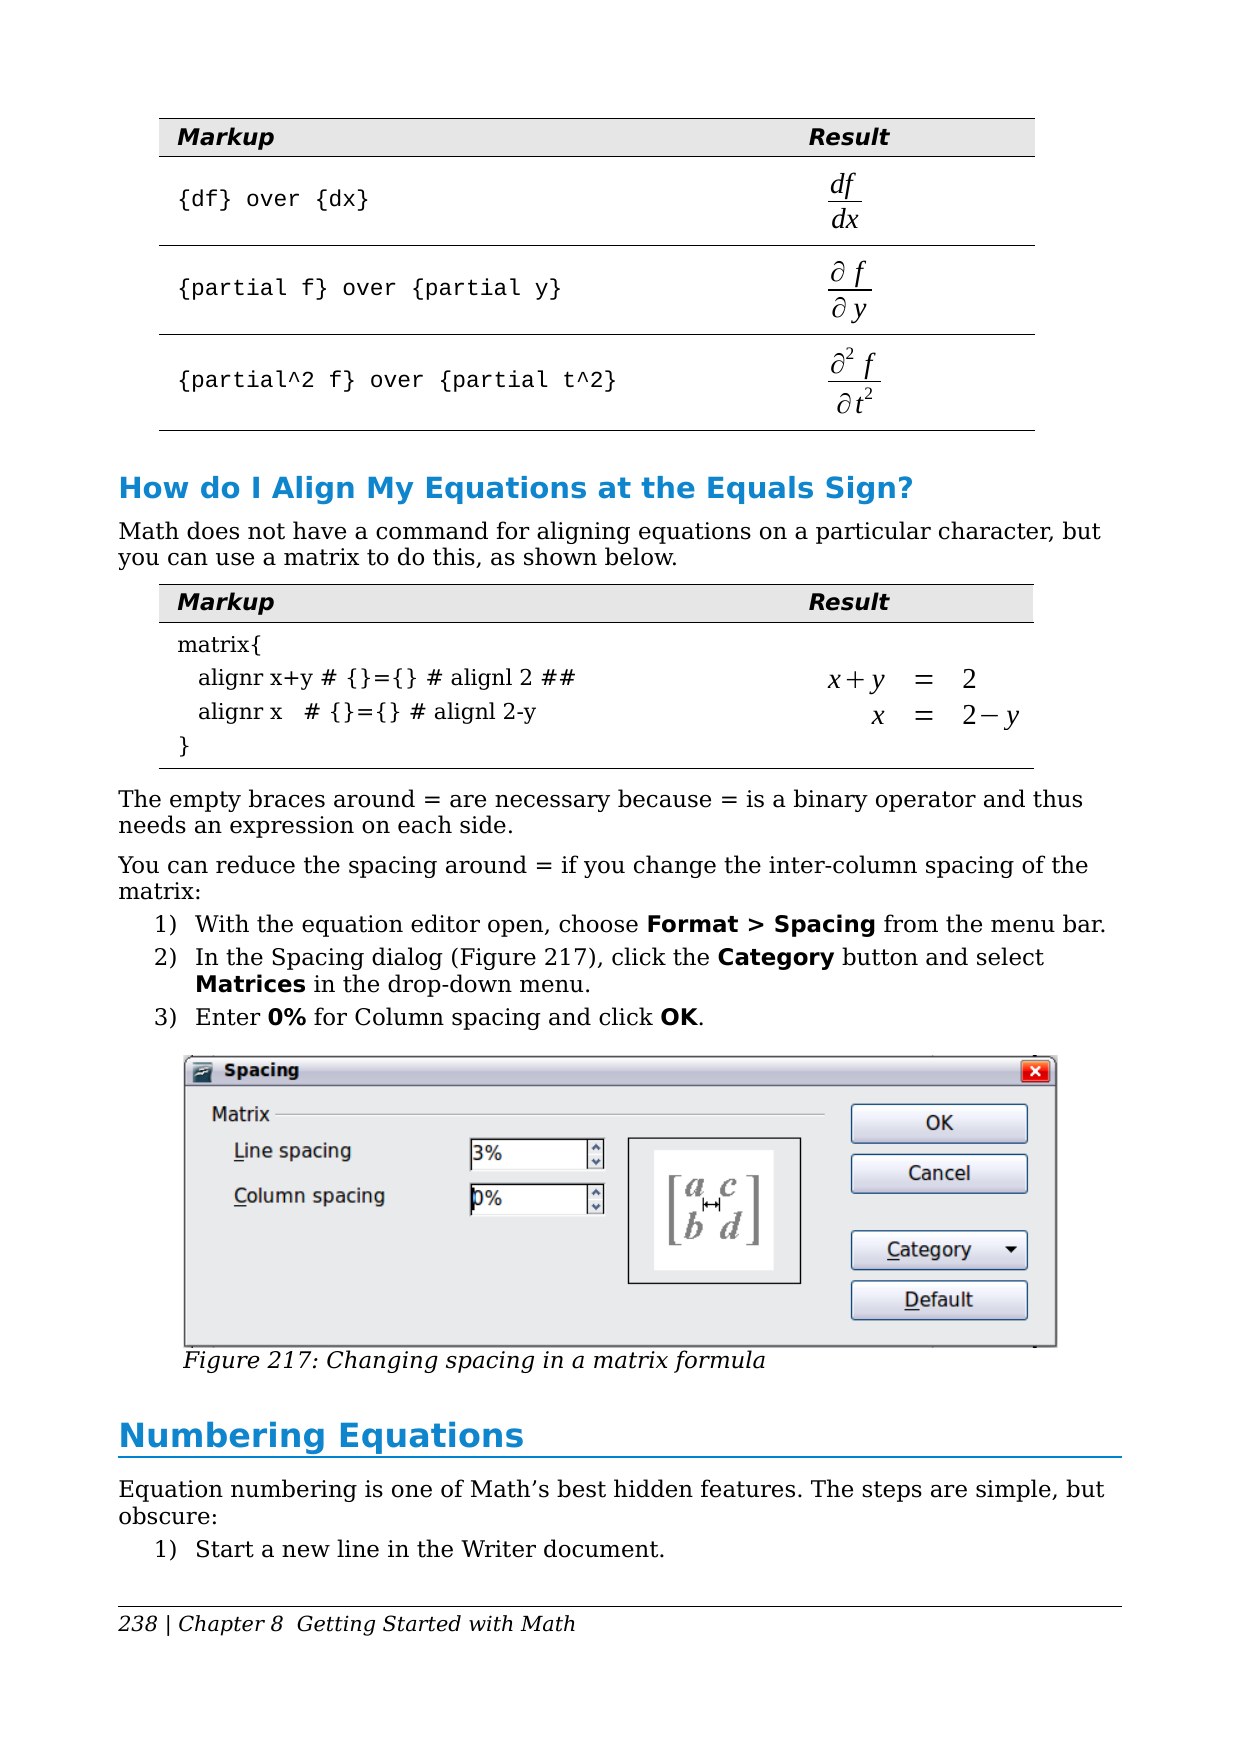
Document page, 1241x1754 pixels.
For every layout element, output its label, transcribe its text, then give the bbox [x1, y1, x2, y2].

table_cell [791, 335, 1035, 430]
table_cell [790, 623, 1033, 768]
list Enter 0% for Column spacing and click OK. [177, 1004, 1122, 1031]
list In the Spacing dialog (Figure 217), click the Category button and select Matrices in the drop-down menu. [177, 944, 1122, 998]
text The empty braces around = are necessary because = is a binary operator and thus needs an expression on each side. [118, 786, 1122, 839]
table_cell [791, 157, 1035, 245]
list With the equation editor open, choose Format > Spacing from the menu bar. [177, 912, 1122, 938]
table_header Result [790, 585, 1033, 622]
picture [183, 1055, 1058, 1348]
list You can reduce the spacing around = if you change the inter-column spacing of the matrix: [118, 852, 1122, 905]
table_cell {partial f} over {partial y} [159, 246, 791, 333]
subtitle How do I Align My Equations at the Equals Sign? [118, 472, 1122, 506]
list Equation numbering is one of Math’s best hidden features. The steps are simple, but obscure: [118, 1477, 1122, 1530]
table_header Markup [159, 119, 791, 156]
table_cell {partial^2 f} over {partial t^2} [159, 335, 791, 430]
list Start a new line in the Writer document. [177, 1536, 1122, 1563]
text Math does not have a command for aligning equations on a particular character, but you can use a matrix to do this, as shown below. [118, 518, 1122, 571]
subtitle Numbering Equations [118, 1417, 1122, 1456]
table_cell {df} over {dx} [159, 157, 791, 245]
table_header Markup [159, 585, 790, 622]
text Figure 217: Changing spacing in a matrix formula [183, 1348, 1057, 1374]
table_cell [791, 246, 1035, 333]
table_cell matrix{ alignr x+y # {}={} # alignl 2 ## alignr x # {}={} # alignl 2-y } [159, 623, 790, 768]
table_header Result [791, 119, 1035, 156]
